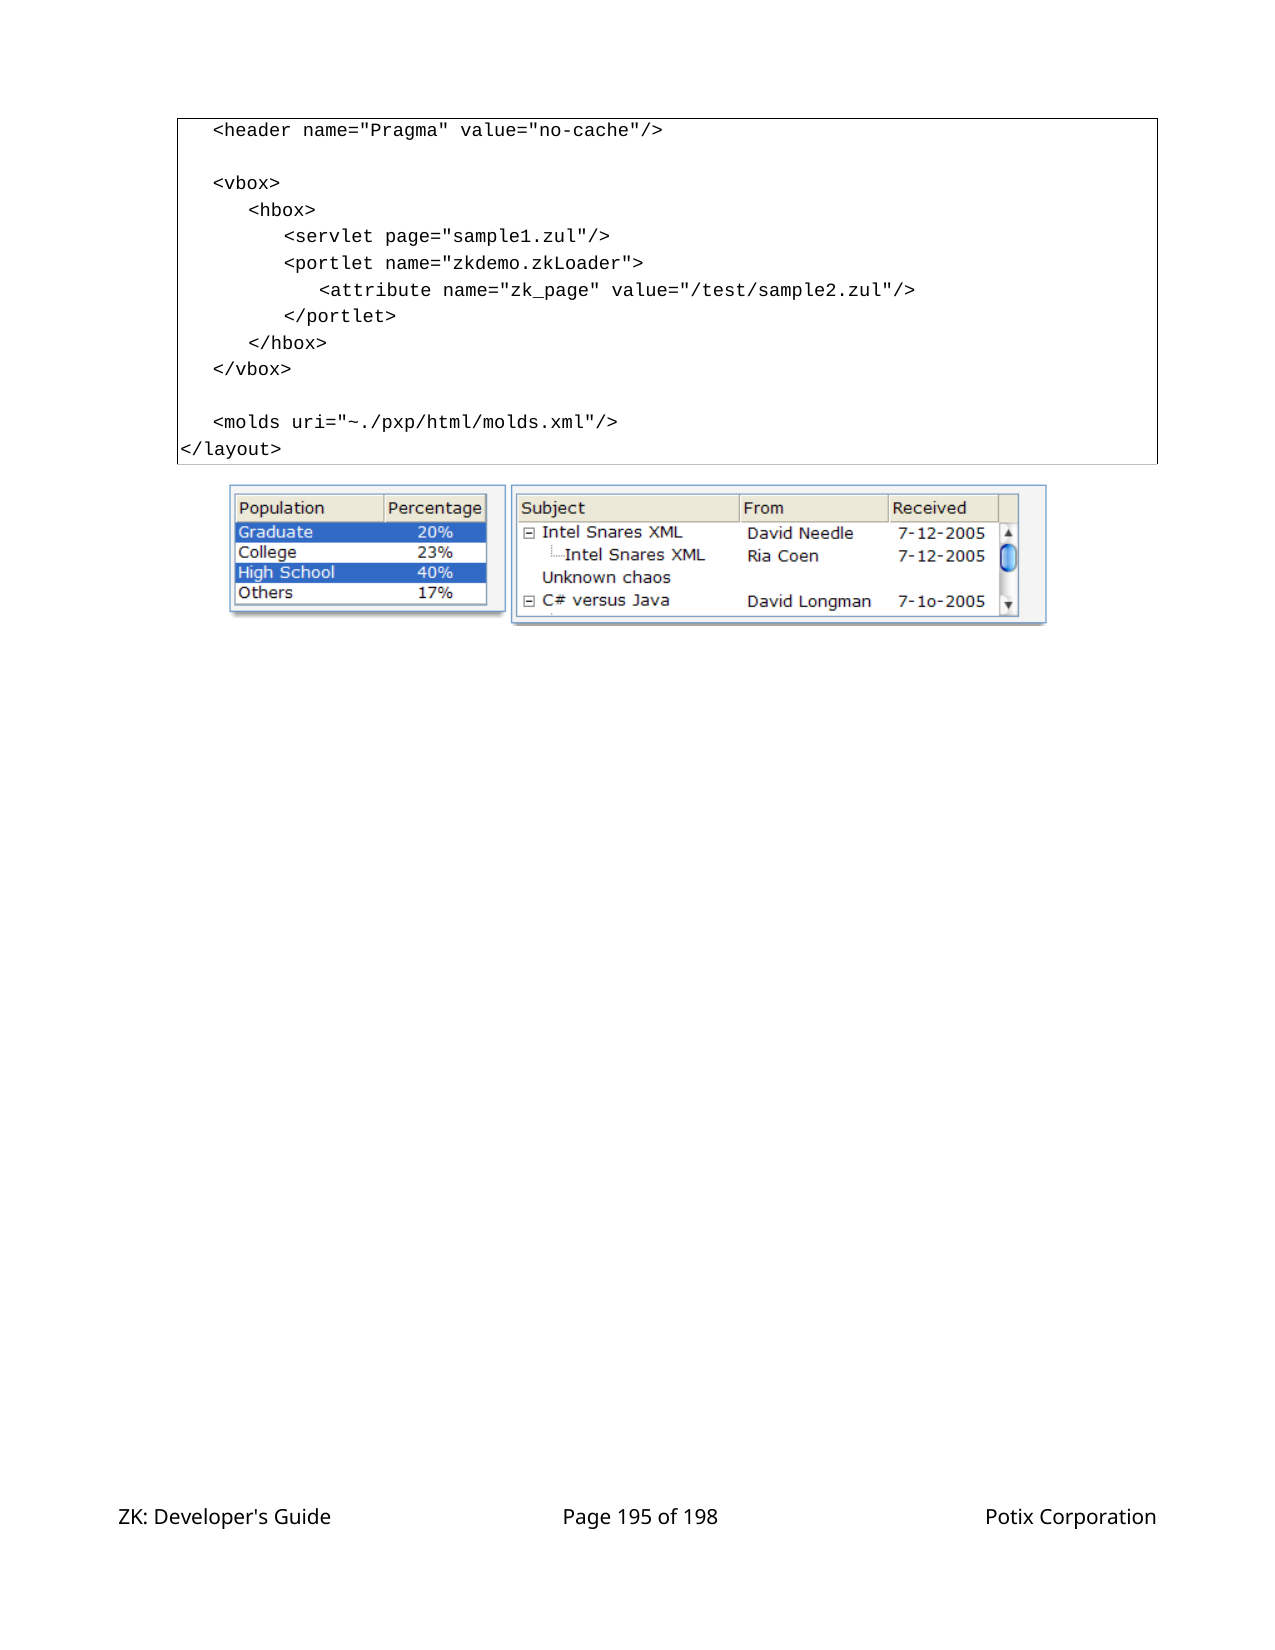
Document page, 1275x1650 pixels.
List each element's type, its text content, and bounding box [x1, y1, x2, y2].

text <header name="Pragma" value="no-cache"/> <vbox> <hbox> <servlet page="sample1.zul"/> <portlet name="zkdemo.zkLoader"> <attribute name="zk_page" value="/test/sample2.zul"/> </portlet> </hbox> </vbox> <molds uri="~./pxp/html/molds.xml"/> </layout> [178, 119, 1157, 464]
picture [227, 481, 1048, 626]
